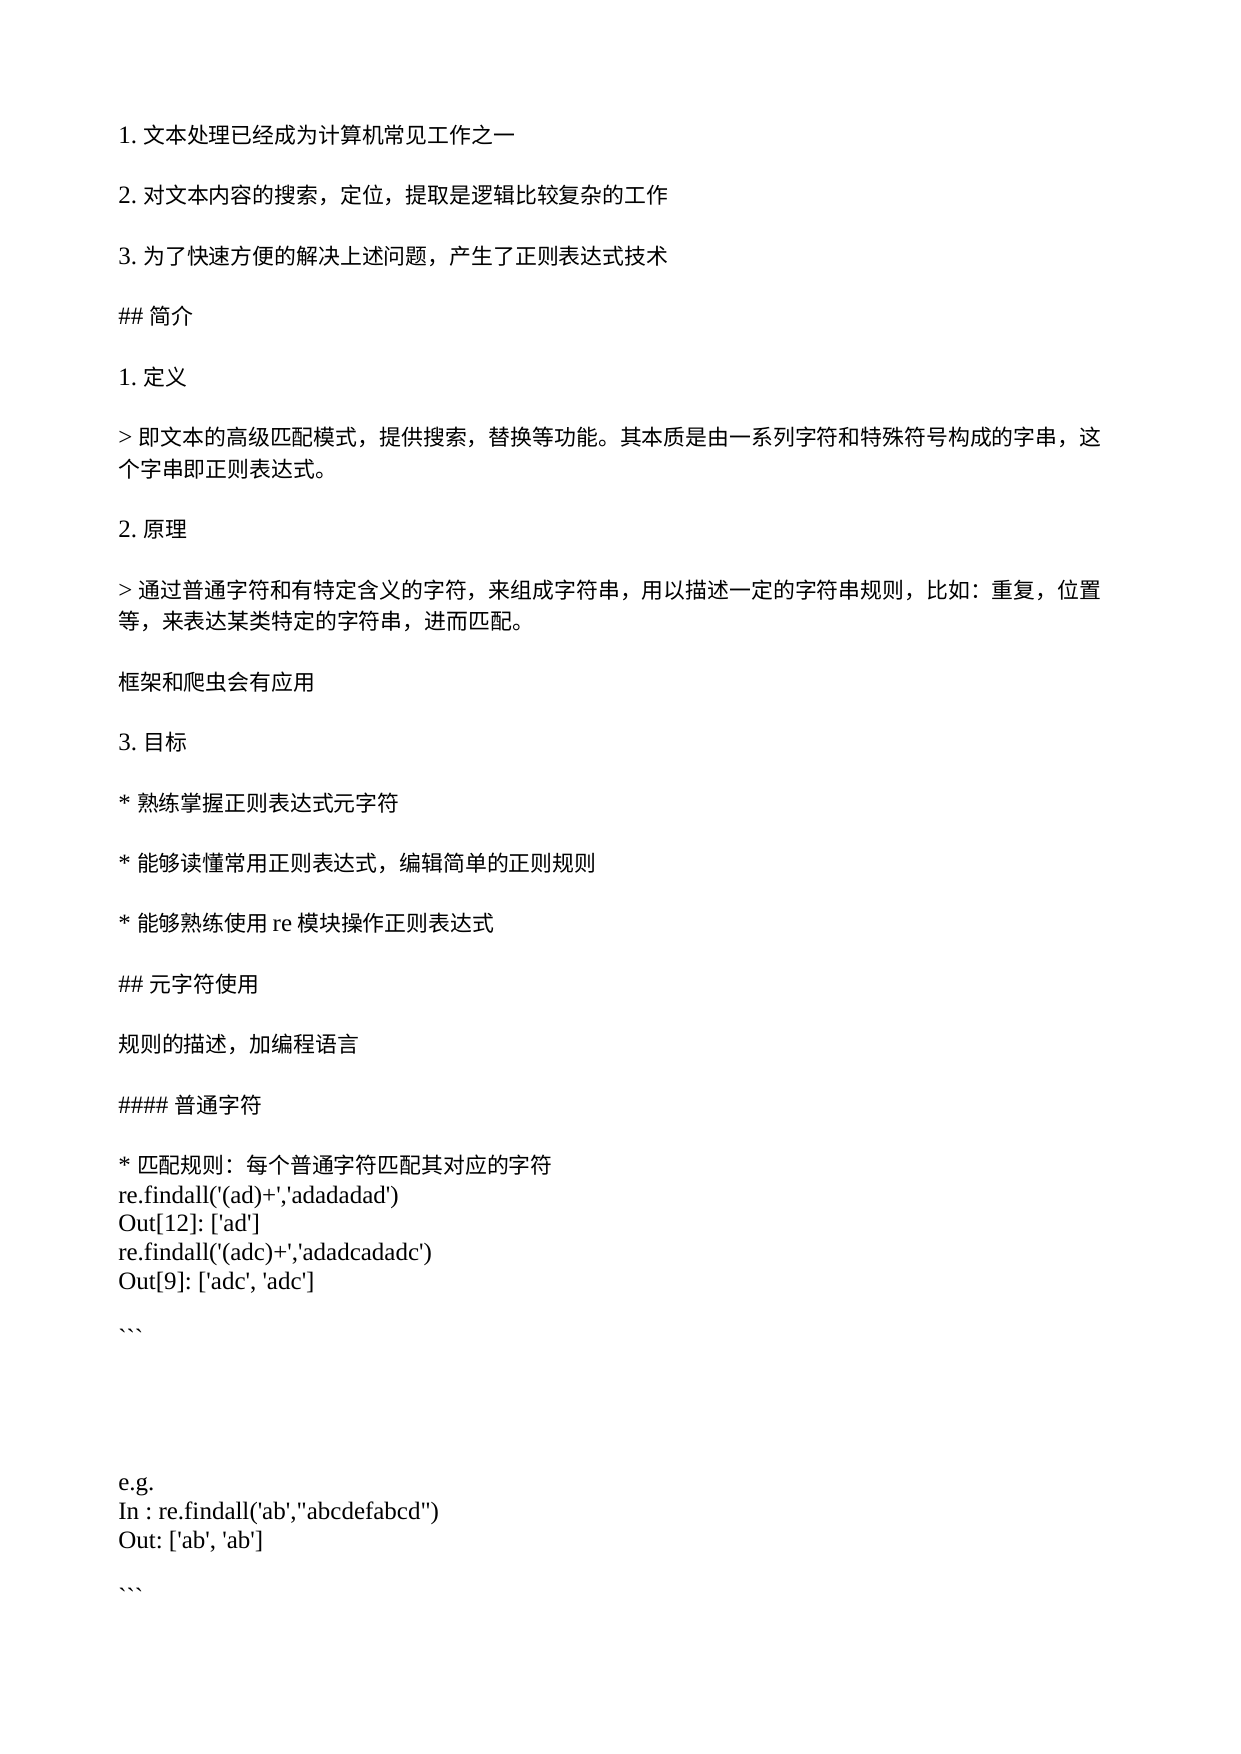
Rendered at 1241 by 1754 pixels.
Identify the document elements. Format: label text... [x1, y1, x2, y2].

text re.findall('(adc)+','adadcadadc') [118, 1237, 1122, 1266]
text Out: ['ab', 'ab'] [118, 1525, 1122, 1553]
text 3. 为了快速方便的解决上述问题，产生了正则表达式技术 [118, 239, 1122, 271]
text 1. 文本处理已经成为计算机常见工作之一 [118, 118, 1122, 150]
text 规则的描述，加编程语言 [118, 1027, 1122, 1059]
text * 能够熟练使用re模块操作正则表达式 [118, 906, 1122, 938]
text Out[9]: ['adc', 'adc'] [118, 1266, 1122, 1295]
text > 即文本的高级匹配模式，提供搜索，替换等功能。其本质是由一系列字符和特殊符号构成的字串，这个字串即正则表达式。 [118, 420, 1122, 483]
text 1. 定义 [118, 360, 1122, 391]
text #### 普通字符 [118, 1088, 1122, 1119]
text 2. 原理 [118, 512, 1122, 544]
text ## 元字符使用 [118, 967, 1122, 998]
text 3. 目标 [118, 725, 1122, 757]
text * 能够读懂常用正则表达式，编辑简单的正则规则 [118, 846, 1122, 878]
text Out[12]: ['ad'] [118, 1208, 1122, 1237]
text * 熟练掌握正则表达式元字符 [118, 786, 1122, 817]
text 2. 对文本内容的搜索，定位，提取是逻辑比较复杂的工作 [118, 178, 1122, 210]
text ``` [118, 1323, 1122, 1352]
text 框架和爬虫会有应用 [118, 665, 1122, 696]
text re.findall('(ad)+','adadadad') [118, 1180, 1122, 1208]
text * 匹配规则：每个普通字符匹配其对应的字符 [118, 1148, 1122, 1180]
text e.g. [118, 1467, 1122, 1496]
text ``` [118, 1582, 1122, 1611]
text > 通过普通字符和有特定含义的字符，来组成字符串，用以描述一定的字符串规则，比如：重复，位置等，来表达某类特定的字符串，进而匹配。 [118, 573, 1122, 636]
text ## 简介 [118, 299, 1122, 331]
text In : re.findall('ab',"abcdefabcd") [118, 1496, 1122, 1525]
